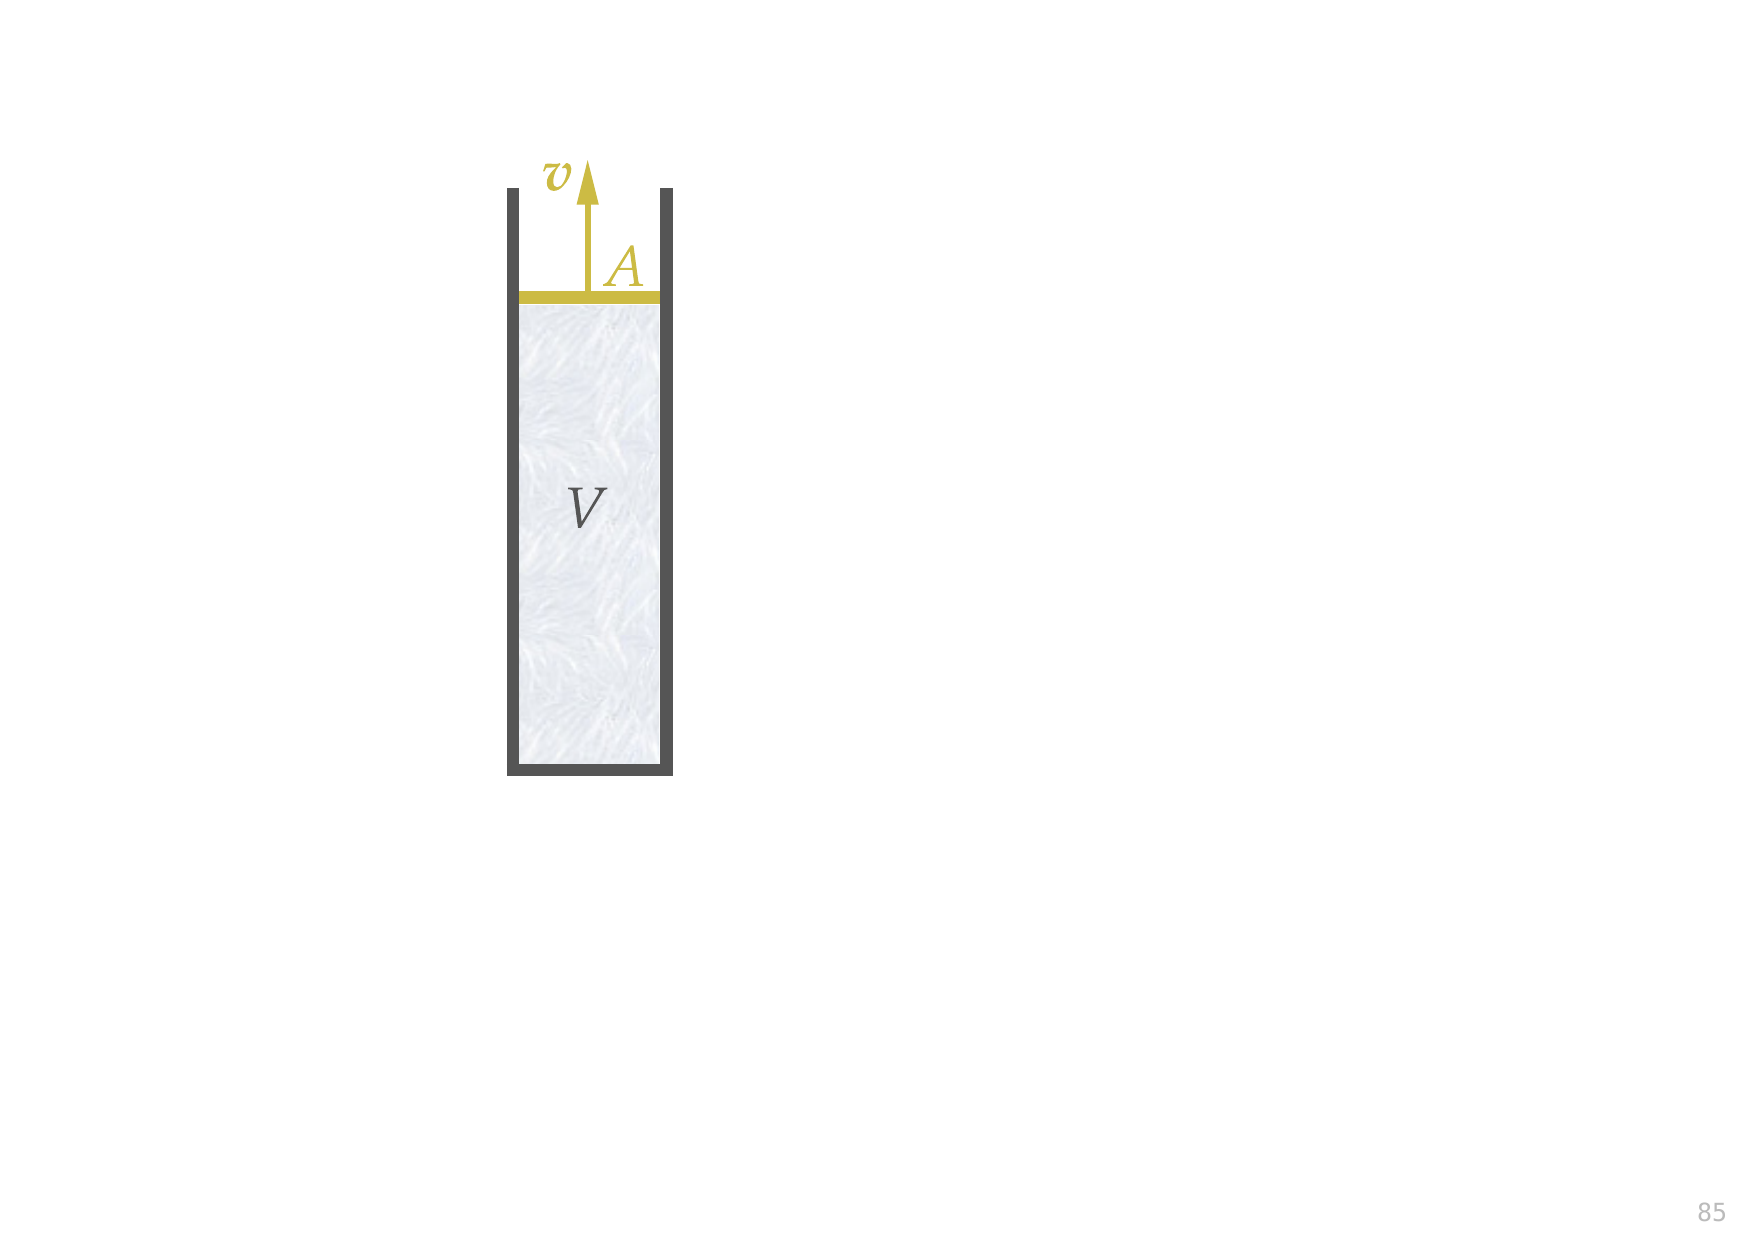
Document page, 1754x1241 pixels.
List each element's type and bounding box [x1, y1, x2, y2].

text_box [543, 163, 572, 191]
text_box [519, 305, 660, 764]
text_box [603, 245, 644, 286]
